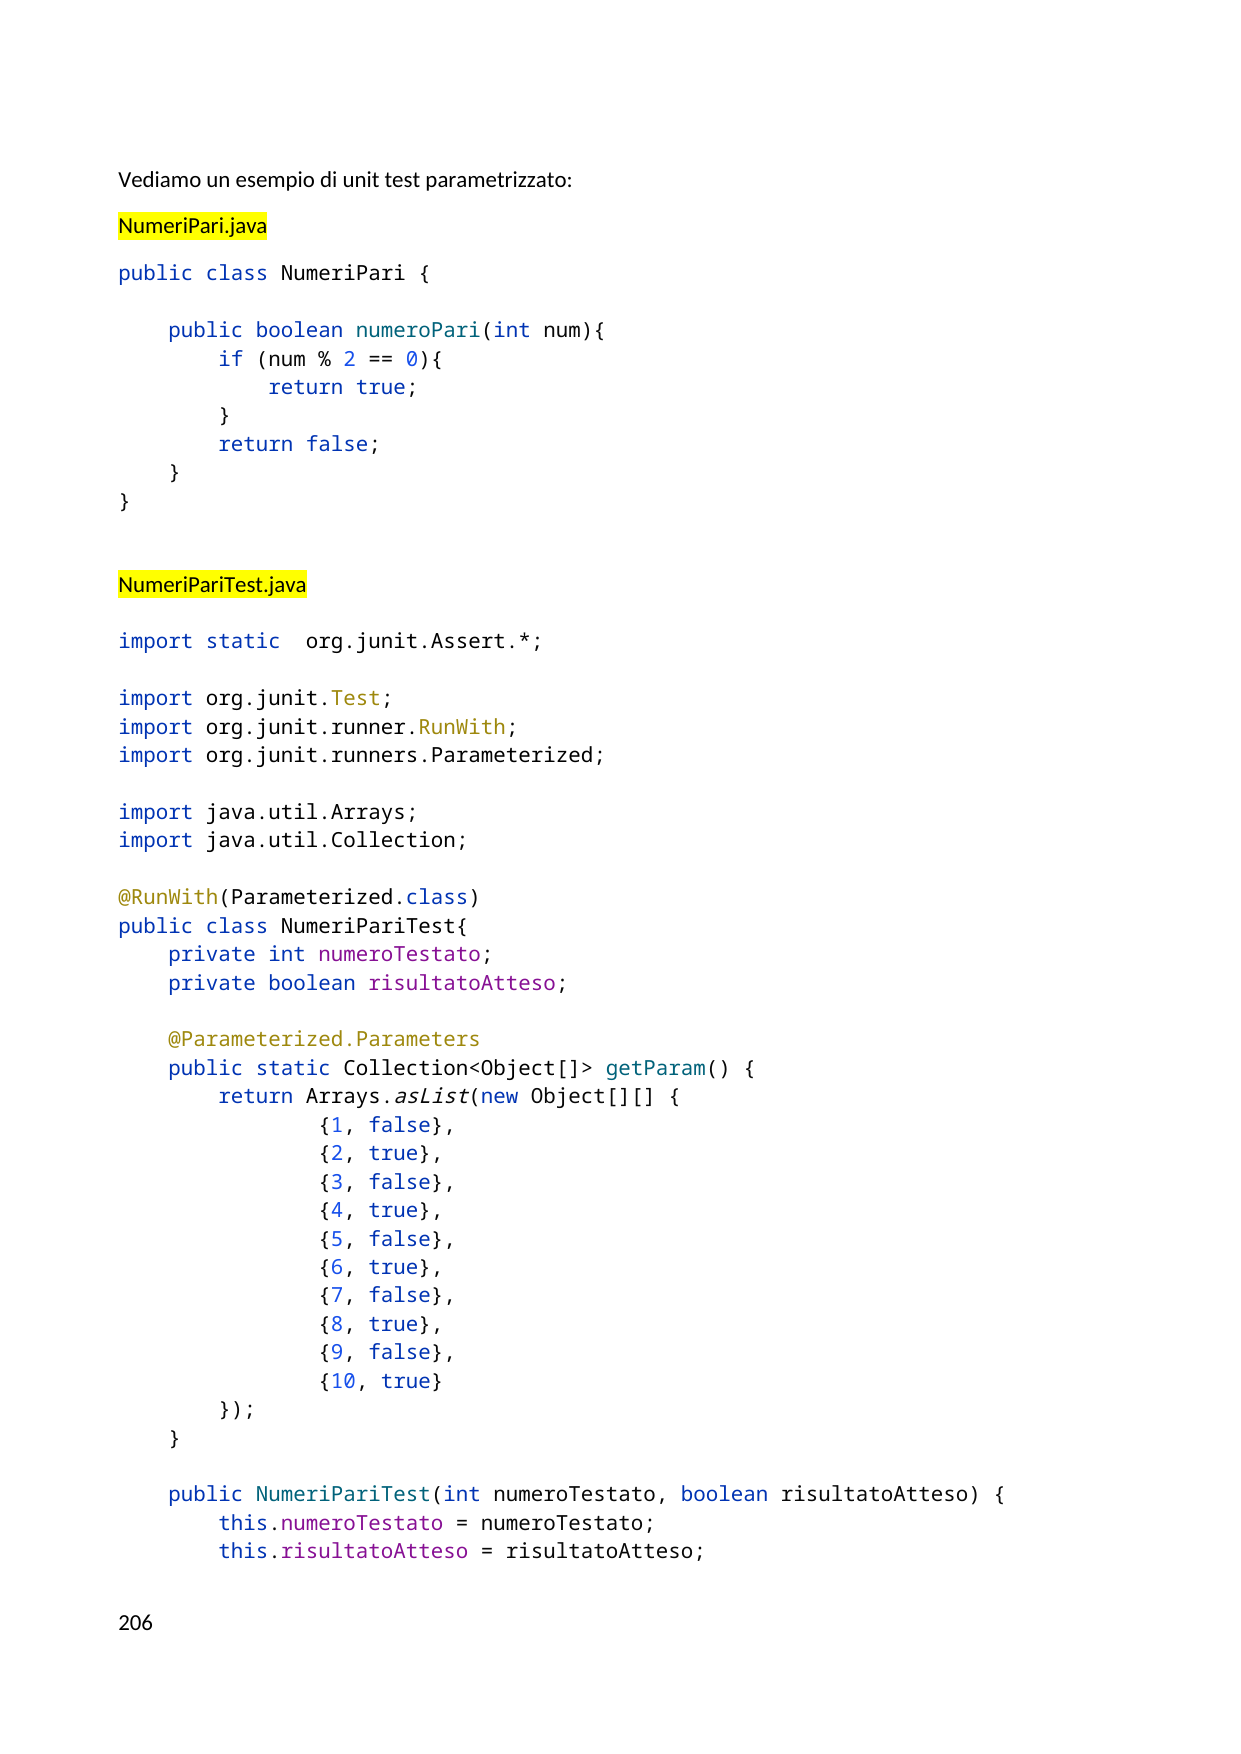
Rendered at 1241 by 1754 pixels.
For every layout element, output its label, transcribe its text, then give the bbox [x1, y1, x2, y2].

text public class NumeriPari { public boolean numeroPari(int num){ if (num % 2 == 0){ return true; } return false; } } [118, 258, 1122, 514]
text Vediamo un esempio di unit test parametrizzato: [118, 165, 1122, 193]
text import static org.junit.Assert.*; import org.junit.Test; import org.junit.runner.RunWith; import org.junit.runners.Parameterized; import java.util.Arrays; import java.util.Collection; @RunWith(Parameterized.class) public class NumeriPariTest{ private int numeroTestato; private boolean risultatoAtteso; @Parameterized.Parameters public static Collection<Object[]> getParam() { return Arrays.asList(new Object[][] { {1, false}, {2, true}, {3, false}, {4, true}, {5, false}, {6, true}, {7, false}, {8, true}, {9, false}, {10, true} }); } public NumeriPariTest(int numeroTestato, boolean risultatoAtteso) { this.numeroTestato = numeroTestato; this.risultatoAtteso = risultatoAtteso; [118, 626, 1122, 1565]
text NumeriPariTest.java [118, 570, 1122, 598]
text NumeriPari.java [118, 212, 1122, 240]
